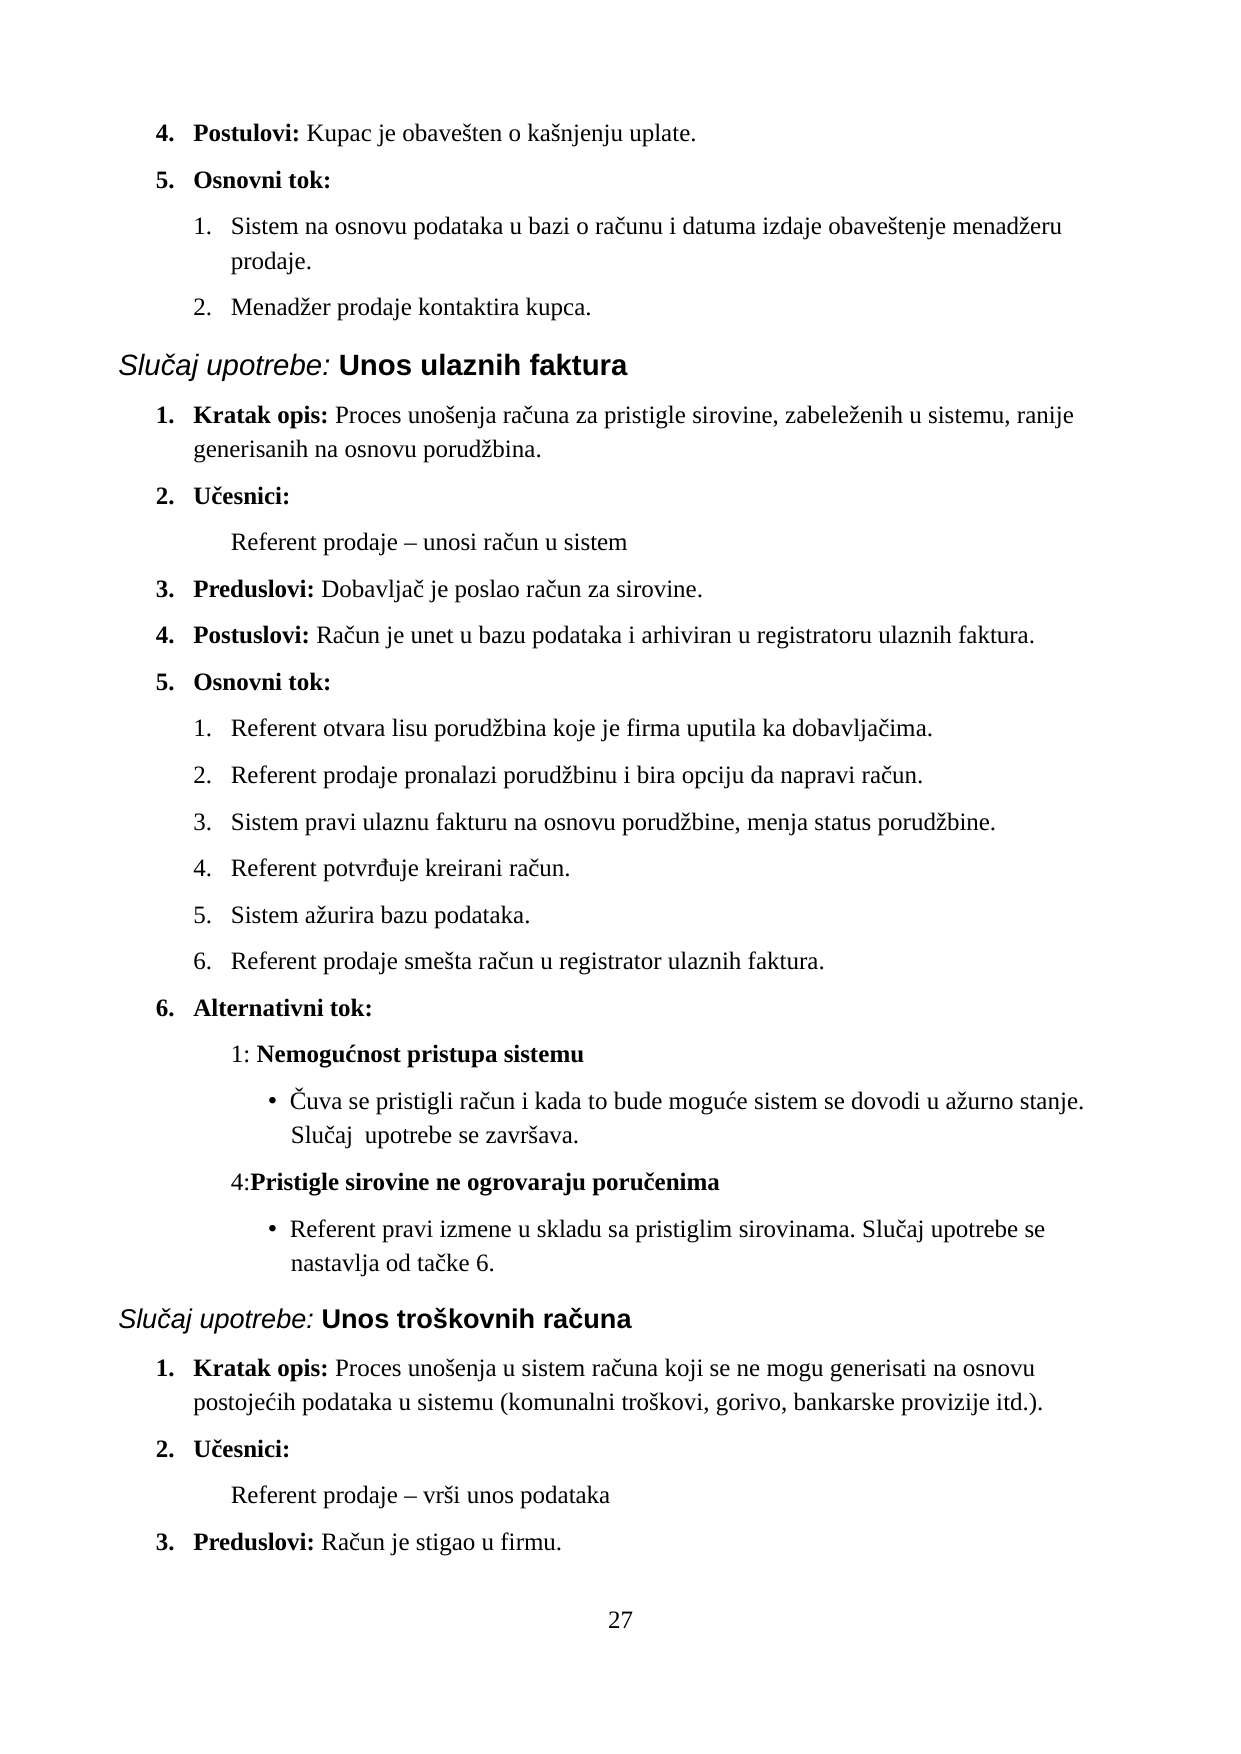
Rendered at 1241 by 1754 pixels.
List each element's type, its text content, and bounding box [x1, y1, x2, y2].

subtitle Slučaj upotrebe: Unos ulaznih faktura [118, 347, 1122, 381]
list Učesnici: [156, 1434, 1122, 1463]
list Referent prodaje smešta račun u registrator ulaznih faktura. [193, 946, 1122, 975]
list Alternativni tok: [156, 993, 1122, 1022]
list Menadžer prodaje kontaktira kupca. [193, 292, 1122, 321]
list 1: Nemogućnost pristupa sistemu [231, 1039, 1122, 1068]
list Referent prodaje – vrši unos podataka [231, 1481, 1122, 1509]
subtitle Slučaj upotrebe: Unos troškovnih računa [118, 1303, 1122, 1334]
list Referent otvara lisu porudžbina koje je firma uputila ka dobavljačima. [193, 713, 1122, 742]
list Referent potvrđuje kreirani račun. [193, 853, 1122, 882]
list Kratak opis: Proces unošenja računa za pristigle sirovine, zabeleženih u sistemu, ranije generisanih na osnovu porudžbina. [156, 400, 1122, 463]
list Postulovi: Kupac je obavešten o kašnjenju uplate. [156, 118, 1122, 147]
list Referent pravi izmene u skladu sa pristiglim sirovinama. Slučaj upotrebe se nastavlja od tačke 6. [268, 1214, 1122, 1277]
list Preduslovi: Račun je stigao u firmu. [156, 1527, 1122, 1556]
list Sistem pravi ulaznu fakturu na osnovu porudžbine, menja status porudžbine. [193, 807, 1122, 835]
list Sistem na osnovu podataka u bazi o računu i datuma izdaje obaveštenje menadžeru prodaje. [193, 211, 1122, 274]
list Čuva se pristigli račun i kada to bude moguće sistem se dovodi u ažurno stanje. Slučaj upotrebe se završava. [268, 1086, 1122, 1149]
list Osnovni tok: [156, 667, 1122, 696]
list Preduslovi: Dobavljač je poslao račun za sirovine. [156, 574, 1122, 603]
list Sistem ažurira bazu podataka. [193, 900, 1122, 928]
list Postuslovi: Račun je unet u bazu podataka i arhiviran u registratoru ulaznih faktura. [156, 620, 1122, 649]
list 4:Pristigle sirovine ne ogrovaraju poručenima [231, 1167, 1122, 1196]
list Kratak opis: Proces unošenja u sistem računa koji se ne mogu generisati na osnovu postojećih podataka u sistemu (komunalni troškovi, gorivo, bankarske provizije itd.). [156, 1353, 1122, 1416]
list Učesnici: [156, 481, 1122, 509]
list Referent prodaje – unosi račun u sistem [231, 527, 1122, 556]
list Referent prodaje pronalazi porudžbinu i bira opciju da napravi račun. [193, 760, 1122, 789]
list Osnovni tok: [156, 165, 1122, 193]
